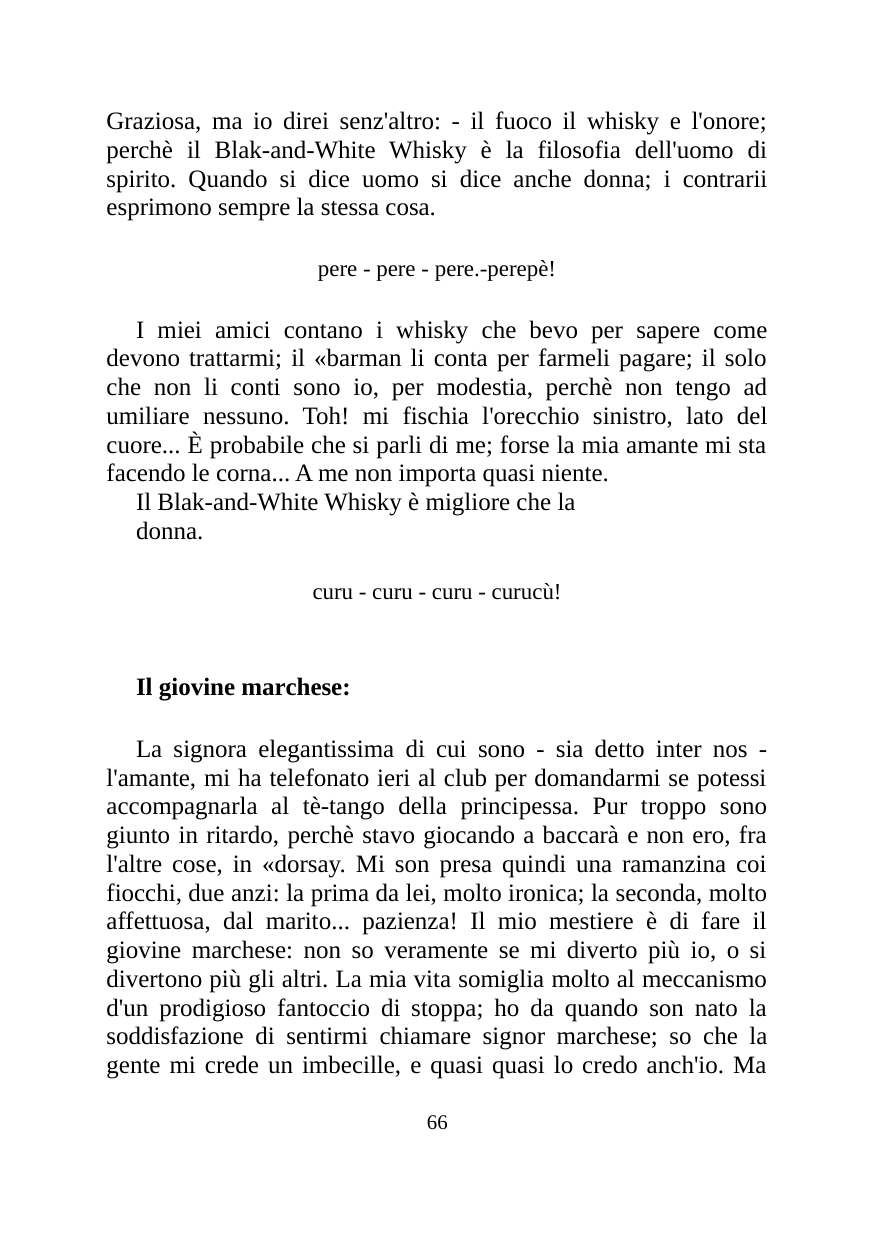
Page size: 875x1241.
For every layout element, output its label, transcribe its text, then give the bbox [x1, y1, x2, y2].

text curu - curu - curu - curucù! [106, 578, 768, 604]
text Graziosa, ma io direi senz'altro: - il fuoco il whisky e l'onore; perchè il Blak-and-White Whisky è la filosofia dell'uomo di spirito. Quando si dice uomo si dice anche donna; i contrarii esprimono sempre la stessa cosa. [106, 106, 768, 221]
text I miei amici contano i whisky che bevo per sapere come devono trattarmi; il «barman li conta per farmeli pagare; il solo che non li conti sono io, per modestia, perchè non tengo ad umiliare nessuno. Toh! mi fischia l'orecchio sinistro, lato del cuore... È probabile che si parli di me; forse la mia amante mi sta facendo le corna... A me non importa quasi niente. [106, 315, 768, 487]
text pere - pere - pere.-perepè! [106, 255, 768, 281]
text Il giovine marchese: [106, 672, 768, 700]
text La signora elegantissima di cui sono - sia detto inter nos - l'amante, mi ha telefonato ieri al club per domandarmi se potessi accompagnarla al tè-tango della principessa. Pur troppo sono giunto in ritardo, perchè stavo giocando a baccarà e non ero, fra l'altre cose, in «dorsay. Mi son presa quindi una ramanzina coi fiocchi, due anzi: la prima da lei, molto ironica; la seconda, molto affettuosa, dal marito... pazienza! Il mio mestiere è di fare il giovine marchese: non so veramente se mi diverto più io, o si divertono più gli altri. La mia vita somiglia molto al meccanismo d'un prodigioso fantoccio di stoppa; ho da quando son nato la soddisfazione di sentirmi chiamare signor marchese; so che la gente mi crede un imbecille, e quasi quasi lo credo anch'io. Ma [106, 734, 768, 1079]
text Il Blak-and-White Whisky è migliore che la [106, 487, 768, 516]
text donna. [106, 516, 768, 545]
